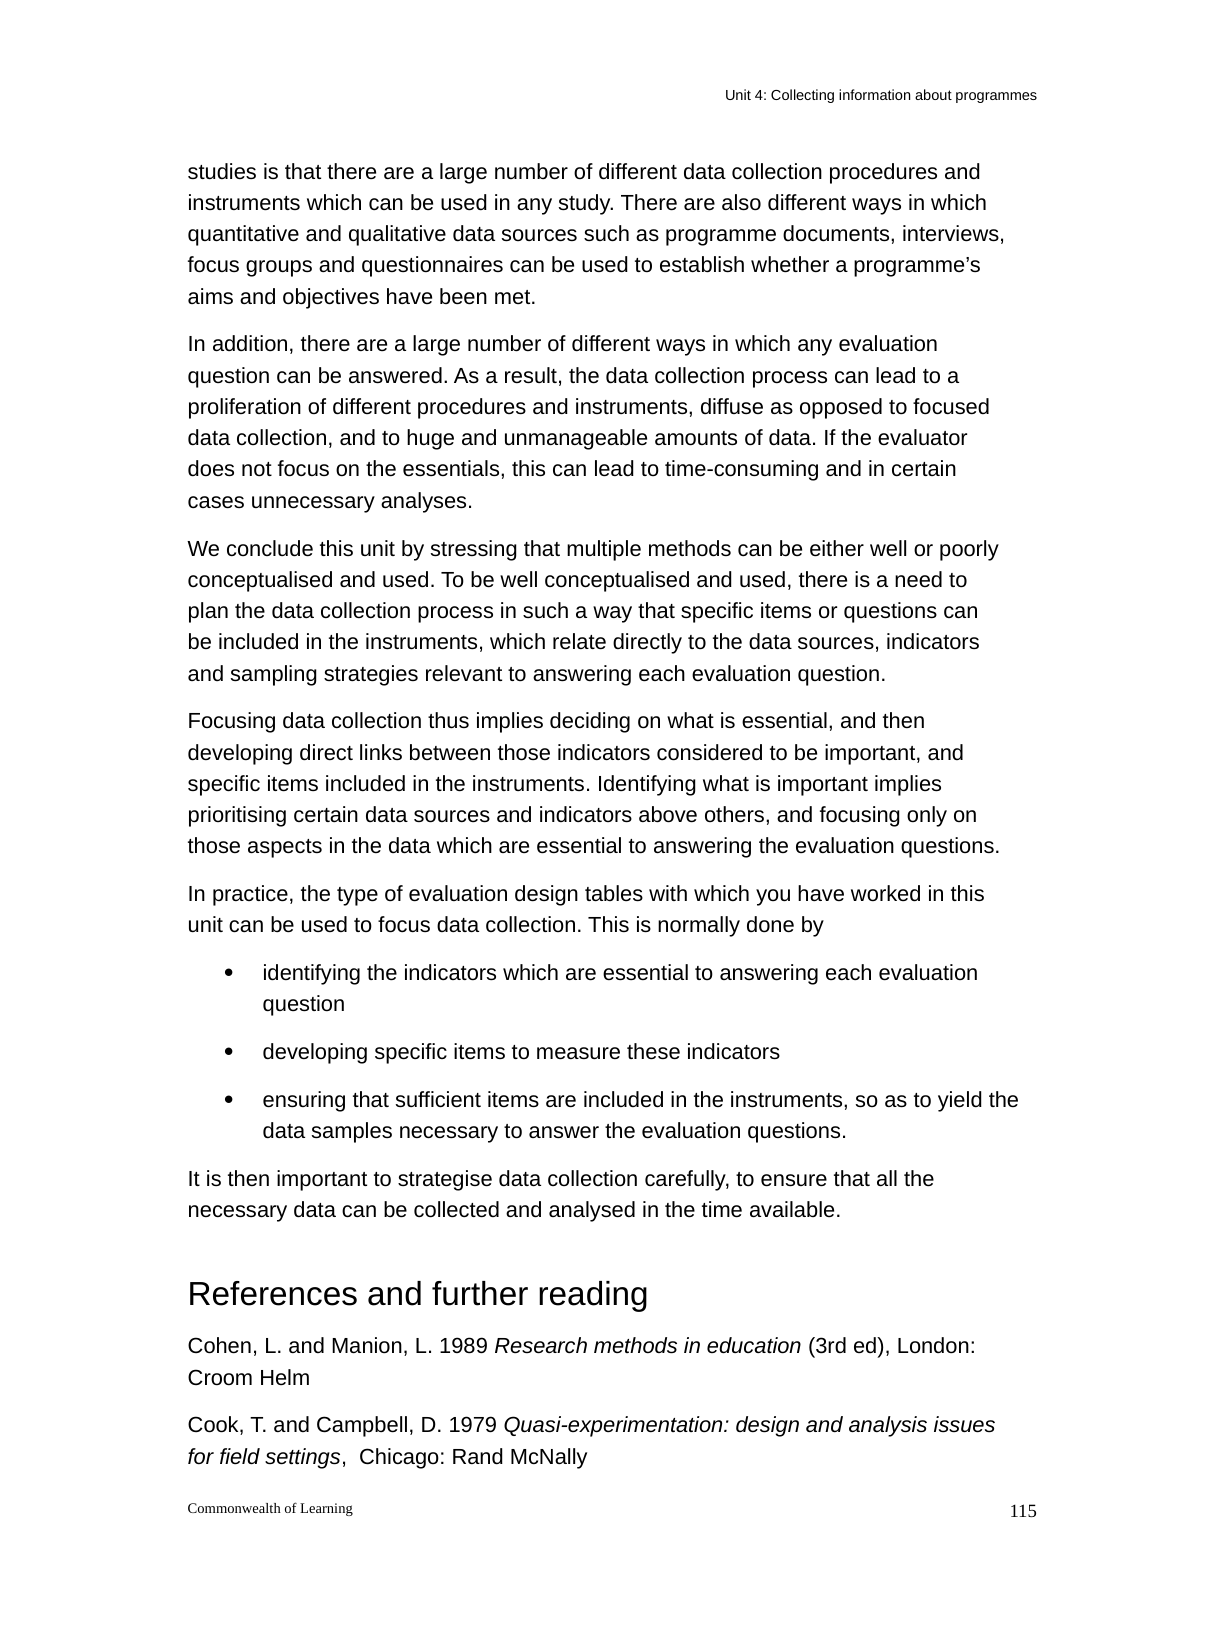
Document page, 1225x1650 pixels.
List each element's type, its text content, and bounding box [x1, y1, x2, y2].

list identifying the indicators which are essential to answering each evaluation question [225, 956, 1037, 1018]
text studies is that there are a large number of different data collection procedures and instruments which can be used in any study. There are also different ways in which quantitative and qualitative data sources such as programme documents, interviews, focus groups and questionnaires can be used to establish whether a programme’s aims and objectives have been met. [187, 154, 1007, 310]
list ensuring that sufficient items are included in the instruments, so as to yield the data samples necessary to answer the evaluation questions. [225, 1082, 1037, 1145]
text We conclude this unit by stressing that multiple methods can be either well or poorly conceptualised and used. To be well conceptualised and used, there is a need to plan the data collection process in such a way that specific items or questions can be included in the instruments, which relate directly to the data sources, indicators and sampling strategies relevant to answering each evaluation question. [187, 531, 1007, 687]
text Focusing data collection thus implies deciding on what is essential, and then developing direct links between those indicators considered to be important, and specific items included in the instruments. Identifying what is important implies prioritising certain data sources and indicators above others, and focusing only on those aspects in the data which are essential to answering the evaluation questions. [187, 704, 1007, 860]
text In practice, the type of evaluation design tables with which you have worked in this unit can be used to focus data collection. This is normally done by [187, 877, 1007, 939]
text Cohen, L. and Manion, L. 1989 Research methods in education (3rd ed), London: Croom Helm [187, 1329, 1007, 1391]
text Cook, T. and Campbell, D. 1979 Quasi-experimentation: design and analysis issues for field settings, Chicago: Rand McNally [187, 1408, 1007, 1470]
list developing specific items to measure these indicators [225, 1035, 1037, 1066]
text It is then important to strategise data collection carefully, to ensure that all the necessary data can be collected and analysed in the time available. [187, 1162, 1007, 1224]
text In addition, there are a large number of different ways in which any evaluation question can be answered. As a result, the data collection process can lead to a proliferation of different procedures and instruments, diffuse as opposed to focused data collection, and to huge and unmanageable amounts of data. If the evaluator does not focus on the essentials, this can lead to time-consuming and in certain cases unnecessary analyses. [187, 327, 1007, 514]
text References and further reading [187, 1274, 1007, 1312]
